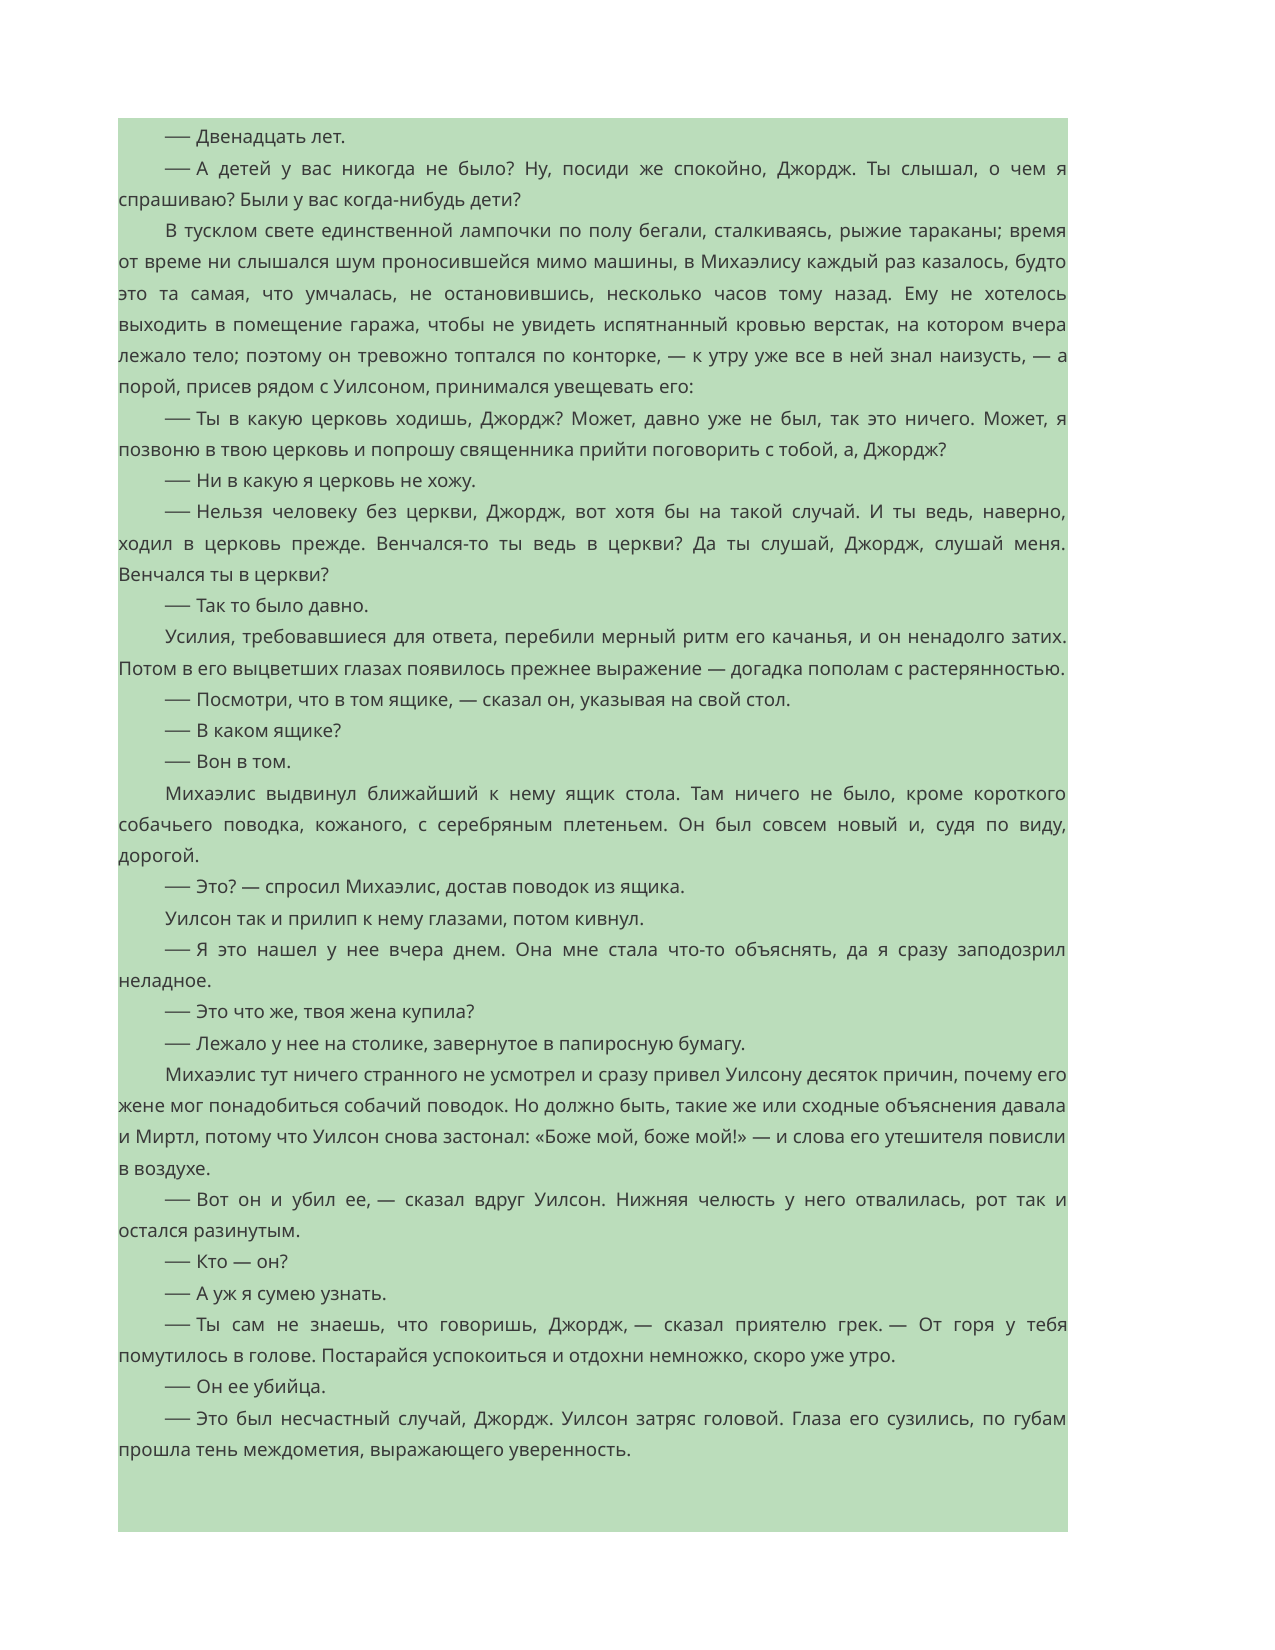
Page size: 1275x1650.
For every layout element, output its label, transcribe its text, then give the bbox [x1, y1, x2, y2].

text — Это? — спросил Михаэлис, достав поводок из ящика. [118, 868, 1068, 899]
text — Ты в какую церковь ходишь, Джордж? Может, давно уже не был, так это ничего. Может, я позвоню в твою церковь и попрошу священника прийти поговорить с тобой, а, Джордж? [118, 399, 1068, 462]
text — А детей у вас никогда не было? Ну, посиди же спокойно, Джордж. Ты слышал, о чем я спрашиваю? Были у вас когда-нибудь дети? [118, 149, 1068, 212]
text Михаэлис тут ничего странного не усмотрел и сразу привел Уилсону десяток причин, почему его жене мог понадобиться собачий поводок. Но должно быть, такие же или сходные объяснения давала и Миртл, потому что Уилсон снова застонал: «Боже мой, боже мой!» — и слова его утешителя повисли в воздухе. [118, 1056, 1068, 1181]
text — Ни в какую я церковь не хожу. [118, 462, 1068, 493]
text Уилсон так и прилип к нему глазами, потом кивнул. [118, 899, 1068, 931]
text — Это что же, твоя жена купила? [118, 993, 1068, 1024]
text — Это был несчастный случай, Джордж. Уилсон затряс головой. Глаза его сузились, по губам прошла тень междометия, выражающего уверенность. [118, 1399, 1068, 1462]
text Усилия, требовавшиеся для ответа, перебили мерный ритм его качанья, и он ненадолго затих. Потом в его выцветших глазах появилось прежнее выражение — догадка пополам с растерянностью. [118, 618, 1068, 681]
text — Так то было давно. [118, 587, 1068, 618]
text — А уж я сумею узнать. [118, 1274, 1068, 1306]
text — Нельзя человеку без церкви, Джордж, вот хотя бы на такой случай. И ты ведь, наверно, ходил в церковь прежде. Венчался-то ты ведь в церкви? Да ты слушай, Джордж, слушай меня. Венчался ты в церкви? [118, 493, 1068, 587]
text — В каком ящике? [118, 712, 1068, 743]
text Михаэлис выдвинул ближайший к нему ящик стола. Там ничего не было, кроме короткого собачьего поводка, кожаного, с серебряным плетеньем. Он был совсем новый и, судя по виду, дорогой. [118, 774, 1068, 868]
text — Он ее убийца. [118, 1368, 1068, 1399]
text — Я это нашел у нее вчера днем. Она мне стала что-то объяснять, да я сразу заподозрил неладное. [118, 931, 1068, 993]
text — Вон в том. [118, 743, 1068, 774]
text — Лежало у нее на столике, завернутое в папиросную бумагу. [118, 1024, 1068, 1056]
text — Посмотри, что в том ящике, — сказал он, указывая на свой стол. [118, 681, 1068, 712]
text — Ты сам не знаешь, что говоришь, Джордж, — сказал приятелю грек. — От горя у тебя помутилось в голове. Постарайся успокоиться и отдохни немножко, скоро уже утро. [118, 1306, 1068, 1368]
text В тусклом свете единственной лампочки по полу бегали, сталкиваясь, рыжие тараканы; время от време ни слышался шум проносившейся мимо машины, в Михаэлису каждый раз казалось, будто это та самая, что умчалась, не остановившись, несколько часов тому назад. Ему не хотелось выходить в помещение гаража, чтобы не увидеть испятнанный кровью верстак, на котором вчера лежало тело; поэтому он тревожно топтался по конторке, — к утру уже все в ней знал наизусть, — а порой, присев рядом с Уилсоном, принимался увещевать его: [118, 212, 1068, 399]
text — Двенадцать лет. [118, 118, 1068, 149]
text — Кто — он? [118, 1243, 1068, 1274]
text — Вот он и убил ее, — сказал вдруг Уилсон. Нижняя челюсть у него отвалилась, рот так и остался разинутым. [118, 1181, 1068, 1243]
